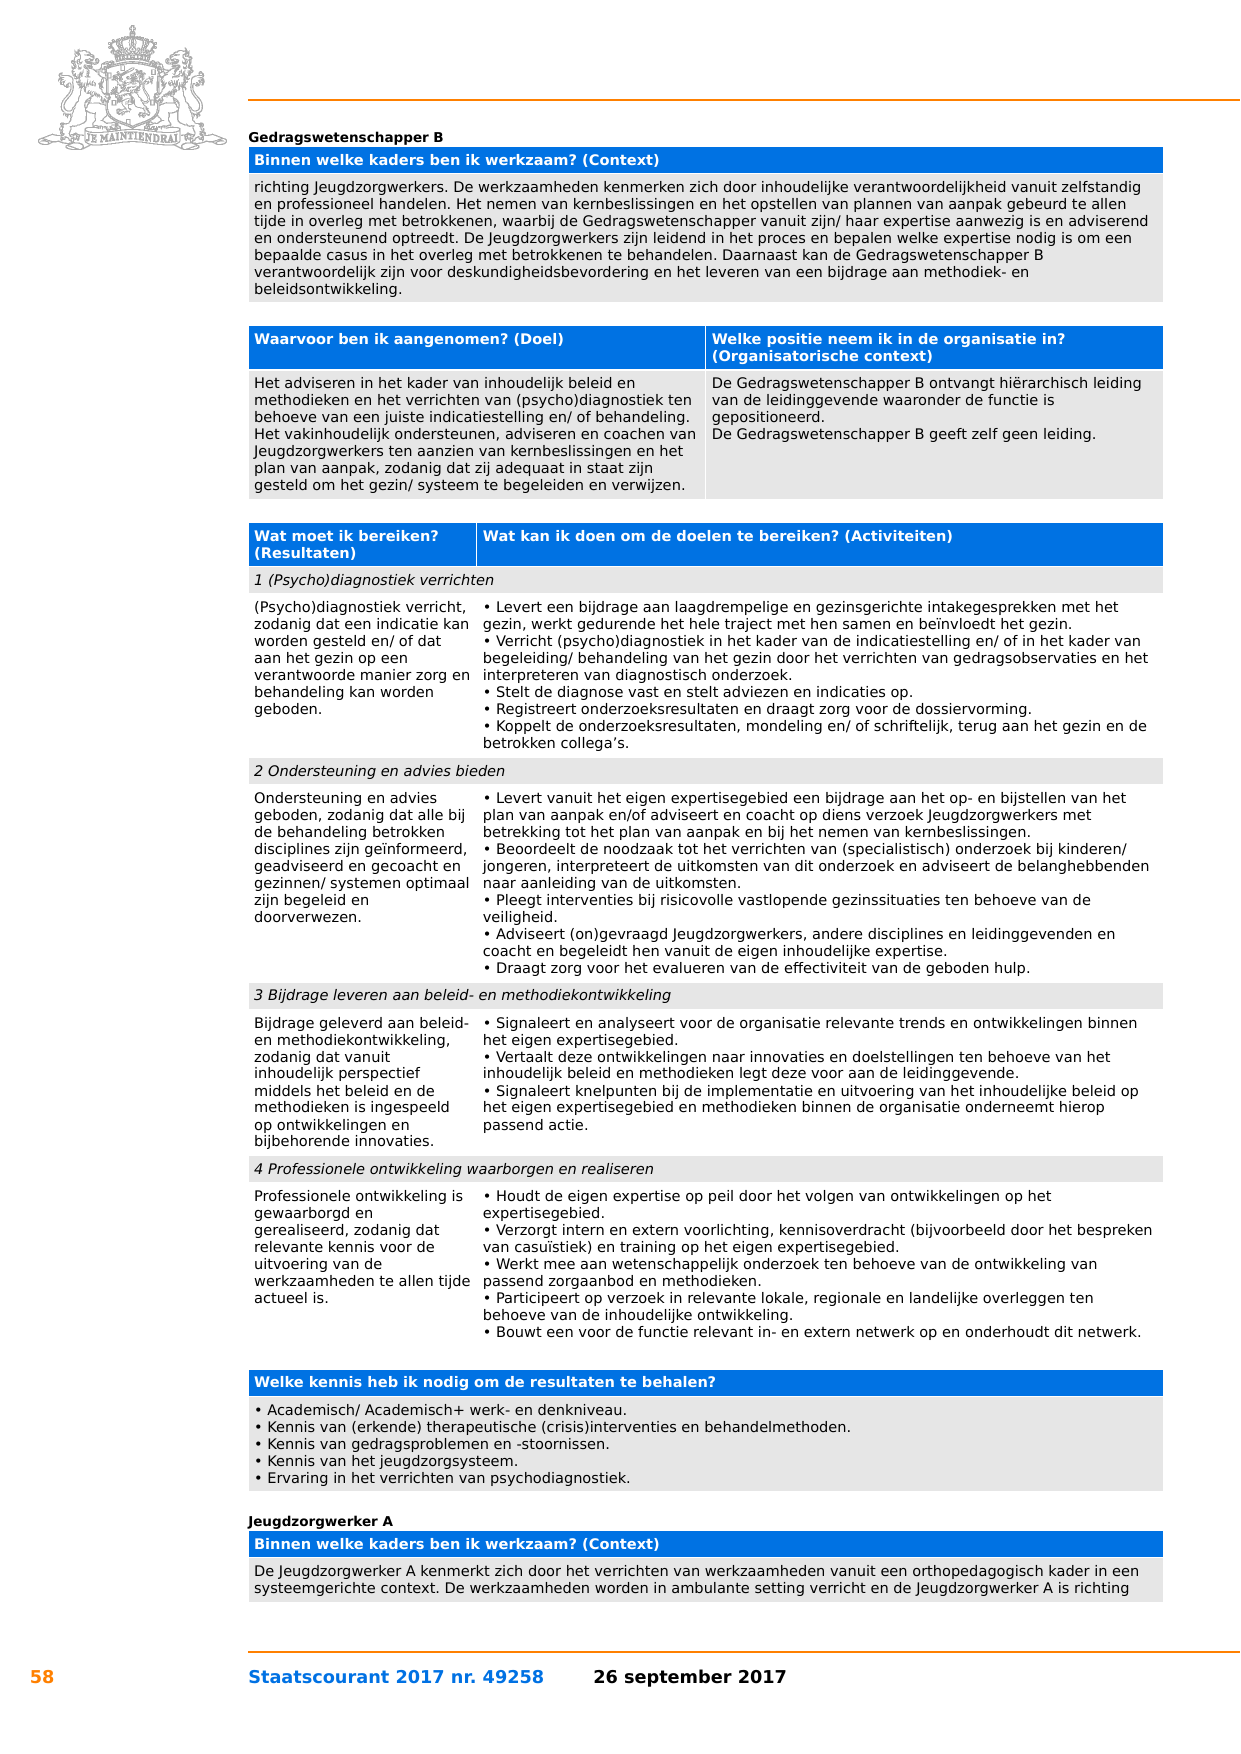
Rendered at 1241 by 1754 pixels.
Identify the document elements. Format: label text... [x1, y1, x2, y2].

table_header Welke kennis heb ik nodig om de resultaten te behalen? [249, 1370, 1163, 1396]
picture [38, 25, 227, 150]
table_cell 1 (Psycho)diagnostiek verrichten [249, 567, 1163, 593]
table_cell richting Jeugdzorgwerkers. De werkzaamheden kenmerken zich door inhoudelijke verantwoordelijkheid vanuit zelfstandig en professioneel handelen. Het nemen van kernbeslissingen en het opstellen van plannen van aanpak gebeurd te allen tijde in overleg met betrokkenen, waarbij de Gedragswetenschapper vanuit zijn/ haar expertise aanwezig is en adviserend en ondersteunend optreedt. De Jeugdzorgwerkers zijn leidend in het proces en bepalen welke expertise nodig is om een bepaalde casus in het overleg met betrokkenen te behandelen. Daarnaast kan de Gedragswetenschapper B verantwoordelijk zijn voor deskundigheidsbevordering en het leveren van een bijdrage aan methodiek- en beleidsontwikkeling. [249, 174, 1163, 302]
table_cell • Levert een bijdrage aan laagdrempelige en gezinsgerichte intakegesprekken met het gezin, werkt gedurende het hele traject met hen samen en beïnvloedt het gezin. • Verricht (psycho)diagnostiek in het kader van de indicatiestelling en/ of in het kader van begeleiding/ behandeling van het gezin door het verrichten van gedragsobservaties en het interpreteren van diagnostisch onderzoek. • Stelt de diagnose vast en stelt adviezen en indicaties op. • Registreert onderzoeksresultaten en draagt zorg voor de dossiervorming. • Koppelt de onderzoeksresultaten, mondeling en/ of schriftelijk, terug aan het gezin en de betrokken collega’s. [477, 595, 1163, 757]
table_header Wat kan ik doen om de doelen te bereiken? (Activiteiten) [477, 523, 1163, 566]
table_header Jeugdzorgwerker A [248, 1514, 1163, 1530]
table_cell Bijdrage geleverd aan beleid- en methodiekontwikkeling, zodanig dat vanuit inhoudelijk perspectief middels het beleid en de methodieken is ingespeeld op ontwikkelingen en bijbehorende innovaties. [249, 1010, 476, 1155]
table_cell 3 Bijdrage leveren aan beleid- en methodiekontwikkeling [249, 983, 1163, 1009]
table_cell De Jeugdzorgwerker A kenmerkt zich door het verrichten van werkzaamheden vanuit een orthopedagogisch kader in een systeemgerichte context. De werkzaamheden worden in ambulante setting verricht en de Jeugdzorgwerker A is richting [249, 1558, 1163, 1602]
table_cell Binnen welke kaders ben ik werkzaam? (Context) [249, 1531, 1163, 1557]
table_header Waarvoor ben ik aangenomen? (Doel) [249, 326, 705, 369]
table_cell Het adviseren in het kader van inhoudelijk beleid en methodieken en het verrichten van (psycho)diagnostiek ten behoeve van een juiste indicatiestelling en/ of behandeling. Het vakinhoudelijk ondersteunen, adviseren en coachen van Jeugdzorgwerkers ten aanzien van kernbeslissingen en het plan van aanpak, zodanig dat zij adequaat in staat zijn gesteld om het gezin/ systeem te begeleiden en verwijzen. [249, 371, 705, 499]
table_cell (Psycho)diagnostiek verricht, zodanig dat een indicatie kan worden gesteld en/ of dat aan het gezin op een verantwoorde manier zorg en behandeling kan worden geboden. [249, 595, 476, 757]
table_cell Binnen welke kaders ben ik werkzaam? (Context) [249, 147, 1163, 173]
table_cell • Levert vanuit het eigen expertisegebied een bijdrage aan het op- en bijstellen van het plan van aanpak en/of adviseert en coacht op diens verzoek Jeugdzorgwerkers met betrekking tot het plan van aanpak en bij het nemen van kernbeslissingen. • Beoordeelt de noodzaak tot het verrichten van (specialistisch) onderzoek bij kinderen/ jongeren, interpreteert de uitkomsten van dit onderzoek en adviseert de belanghebbenden naar aanleiding van de uitkomsten. • Pleegt interventies bij risicovolle vastlopende gezinssituaties ten behoeve van de veiligheid. • Adviseert (on)gevraagd Jeugdzorgwerkers, andere disciplines en leidinggevenden en coacht en begeleidt hen vanuit de eigen inhoudelijke expertise. • Draagt zorg voor het evalueren van de effectiviteit van de geboden hulp. [477, 785, 1163, 981]
table_header Gedragswetenschapper B [248, 130, 1163, 146]
table_cell • Houdt de eigen expertise op peil door het volgen van ontwikkelingen op het expertisegebied. • Verzorgt intern en extern voorlichting, kennisoverdracht (bijvoorbeeld door het bespreken van casuïstiek) en training op het eigen expertisegebied. • Werkt mee aan wetenschappelijk onderzoek ten behoeve van de ontwikkeling van passend zorgaanbod en methodieken. • Participeert op verzoek in relevante lokale, regionale en landelijke overleggen ten behoeve van de inhoudelijke ontwikkeling. • Bouwt een voor de functie relevant in- en extern netwerk op en onderhoudt dit netwerk. [477, 1184, 1163, 1346]
table_header Welke positie neem ik in de organisatie in? (Organisatorische context) [706, 326, 1163, 369]
table_cell 4 Professionele ontwikkeling waarborgen en realiseren [249, 1156, 1163, 1182]
table_cell De Gedragswetenschapper B ontvangt hiërarchisch leiding van de leidinggevende waaronder de functie is gepositioneerd. De Gedragswetenschapper B geeft zelf geen leiding. [706, 371, 1163, 499]
table_cell Ondersteuning en advies geboden, zodanig dat alle bij de behandeling betrokken disciplines zijn geïnformeerd, geadviseerd en gecoacht en gezinnen/ systemen optimaal zijn begeleid en doorverwezen. [249, 785, 476, 981]
table_cell • Academisch/ Academisch+ werk- en denkniveau. • Kennis van (erkende) therapeutische (crisis)interventies en behandelmethoden. • Kennis van gedragsproblemen en -stoornissen. • Kennis van het jeugdzorgsysteem. • Ervaring in het verrichten van psychodiagnostiek. [249, 1397, 1163, 1491]
table_cell 2 Ondersteuning en advies bieden [249, 758, 1163, 784]
table_cell Professionele ontwikkeling is gewaarborgd en gerealiseerd, zodanig dat relevante kennis voor de uitvoering van de werkzaamheden te allen tijde actueel is. [249, 1184, 476, 1346]
table_cell • Signaleert en analyseert voor de organisatie relevante trends en ontwikkelingen binnen het eigen expertisegebied. • Vertaalt deze ontwikkelingen naar innovaties en doelstellingen ten behoeve van het inhoudelijk beleid en methodieken legt deze voor aan de leidinggevende. • Signaleert knelpunten bij de implementatie en uitvoering van het inhoudelijke beleid op het eigen expertisegebied en methodieken binnen de organisatie onderneemt hierop passend actie. [477, 1010, 1163, 1155]
table_header Wat moet ik bereiken? (Resultaten) [249, 523, 476, 566]
